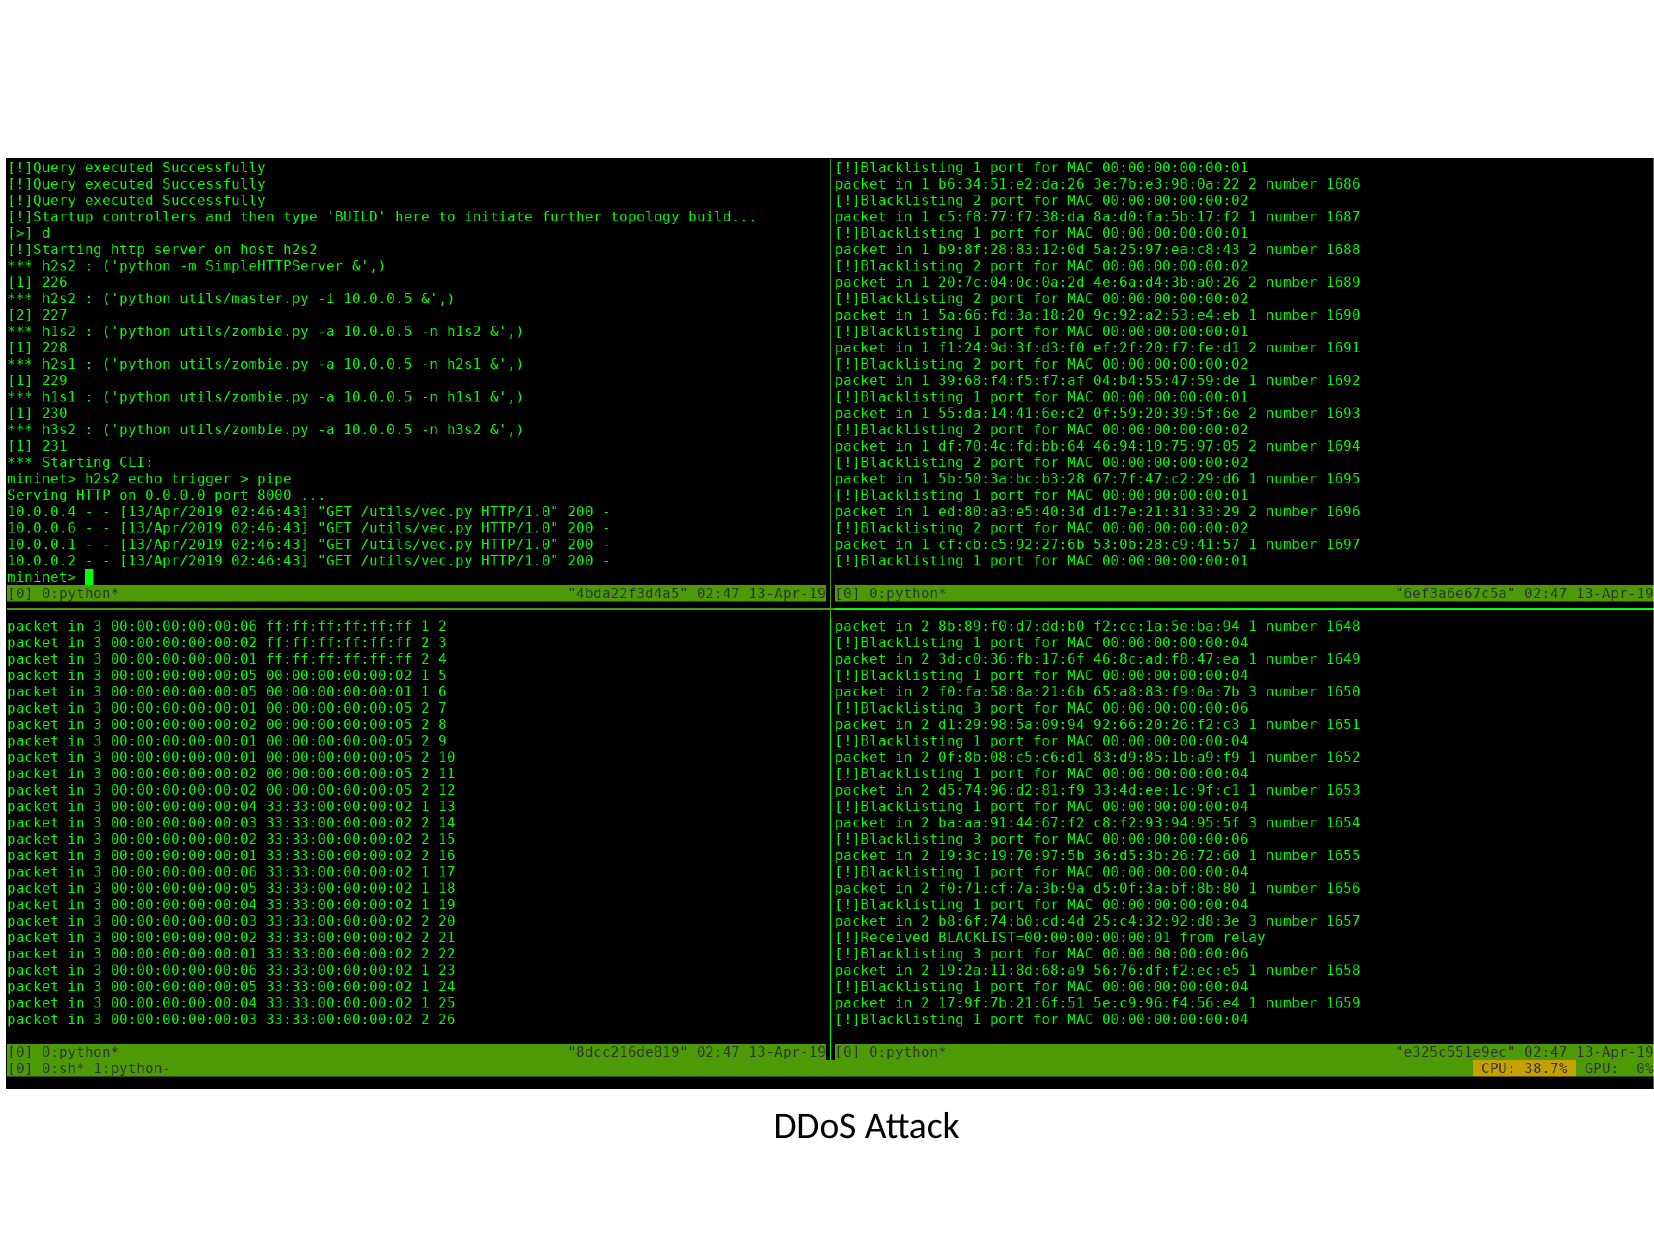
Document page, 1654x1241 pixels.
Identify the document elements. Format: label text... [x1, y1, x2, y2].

text_box DDoS Attack [404, 1093, 1329, 1155]
picture [6, 158, 1654, 1089]
